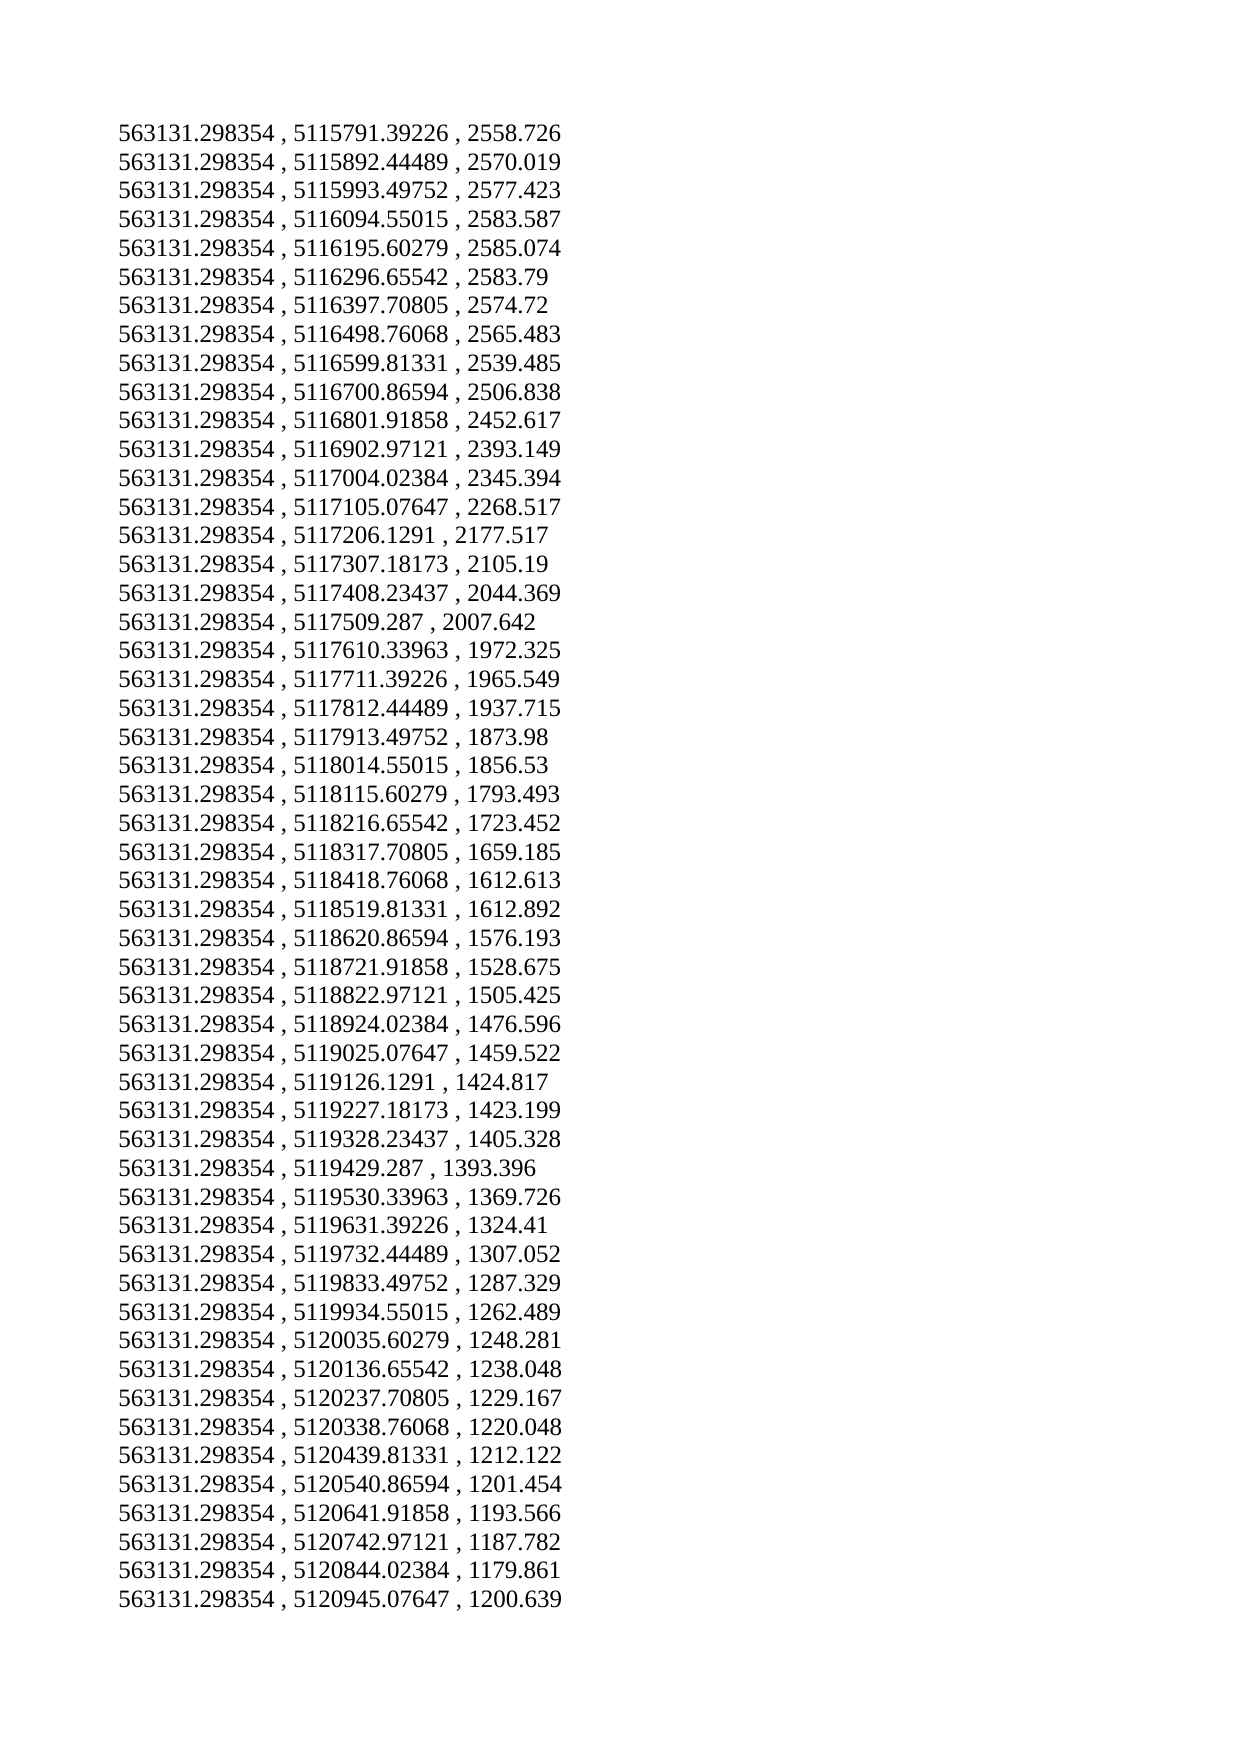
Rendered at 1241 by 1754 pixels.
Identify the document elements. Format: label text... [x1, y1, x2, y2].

text 563131.298354 , 5118822.97121 , 1505.425 [118, 981, 1122, 1009]
text 563131.298354 , 5120338.76068 , 1220.048 [118, 1412, 1122, 1441]
text 563131.298354 , 5119530.33963 , 1369.726 [118, 1182, 1122, 1211]
text 563131.298354 , 5116296.65542 , 2583.79 [118, 262, 1122, 291]
text 563131.298354 , 5118620.86594 , 1576.193 [118, 923, 1122, 952]
text 563131.298354 , 5120844.02384 , 1179.861 [118, 1556, 1122, 1584]
text 563131.298354 , 5120742.97121 , 1187.782 [118, 1527, 1122, 1556]
text 563131.298354 , 5120237.70805 , 1229.167 [118, 1383, 1122, 1412]
text 563131.298354 , 5116902.97121 , 2393.149 [118, 434, 1122, 463]
text 563131.298354 , 5117105.07647 , 2268.517 [118, 492, 1122, 521]
text 563131.298354 , 5119732.44489 , 1307.052 [118, 1239, 1122, 1268]
text 563131.298354 , 5115892.44489 , 2570.019 [118, 147, 1122, 176]
text 563131.298354 , 5116700.86594 , 2506.838 [118, 377, 1122, 406]
text 563131.298354 , 5116498.76068 , 2565.483 [118, 319, 1122, 348]
text 563131.298354 , 5120641.91858 , 1193.566 [118, 1498, 1122, 1527]
text 563131.298354 , 5119934.55015 , 1262.489 [118, 1297, 1122, 1326]
text 563131.298354 , 5118519.81331 , 1612.892 [118, 894, 1122, 923]
text 563131.298354 , 5116195.60279 , 2585.074 [118, 233, 1122, 262]
text 563131.298354 , 5116599.81331 , 2539.485 [118, 348, 1122, 377]
text 563131.298354 , 5117004.02384 , 2345.394 [118, 463, 1122, 492]
text 563131.298354 , 5119328.23437 , 1405.328 [118, 1124, 1122, 1153]
text 563131.298354 , 5117408.23437 , 2044.369 [118, 578, 1122, 607]
text 563131.298354 , 5118721.91858 , 1528.675 [118, 952, 1122, 981]
text 563131.298354 , 5119227.18173 , 1423.199 [118, 1096, 1122, 1124]
text 563131.298354 , 5117509.287 , 2007.642 [118, 607, 1122, 636]
text 563131.298354 , 5116801.91858 , 2452.617 [118, 406, 1122, 434]
text 563131.298354 , 5118924.02384 , 1476.596 [118, 1009, 1122, 1038]
text 563131.298354 , 5118014.55015 , 1856.53 [118, 751, 1122, 779]
text 563131.298354 , 5118216.65542 , 1723.452 [118, 808, 1122, 837]
text 563131.298354 , 5116397.70805 , 2574.72 [118, 291, 1122, 319]
text 563131.298354 , 5118115.60279 , 1793.493 [118, 779, 1122, 808]
text 563131.298354 , 5119631.39226 , 1324.41 [118, 1211, 1122, 1239]
text 563131.298354 , 5117206.1291 , 2177.517 [118, 521, 1122, 549]
text 563131.298354 , 5119025.07647 , 1459.522 [118, 1038, 1122, 1067]
text 563131.298354 , 5115791.39226 , 2558.726 [118, 118, 1122, 147]
text 563131.298354 , 5116094.55015 , 2583.587 [118, 204, 1122, 233]
text 563131.298354 , 5118418.76068 , 1612.613 [118, 866, 1122, 894]
text 563131.298354 , 5120540.86594 , 1201.454 [118, 1469, 1122, 1498]
text 563131.298354 , 5118317.70805 , 1659.185 [118, 837, 1122, 866]
text 563131.298354 , 5120035.60279 , 1248.281 [118, 1326, 1122, 1354]
text 563131.298354 , 5117812.44489 , 1937.715 [118, 693, 1122, 722]
text 563131.298354 , 5115993.49752 , 2577.423 [118, 176, 1122, 204]
text 563131.298354 , 5117307.18173 , 2105.19 [118, 549, 1122, 578]
text 563131.298354 , 5117610.33963 , 1972.325 [118, 636, 1122, 664]
text 563131.298354 , 5120945.07647 , 1200.639 [118, 1584, 1122, 1613]
text 563131.298354 , 5119429.287 , 1393.396 [118, 1153, 1122, 1182]
text 563131.298354 , 5117913.49752 , 1873.98 [118, 722, 1122, 751]
text 563131.298354 , 5119833.49752 , 1287.329 [118, 1268, 1122, 1297]
text 563131.298354 , 5119126.1291 , 1424.817 [118, 1067, 1122, 1096]
text 563131.298354 , 5120136.65542 , 1238.048 [118, 1354, 1122, 1383]
text 563131.298354 , 5120439.81331 , 1212.122 [118, 1441, 1122, 1469]
text 563131.298354 , 5117711.39226 , 1965.549 [118, 664, 1122, 693]
